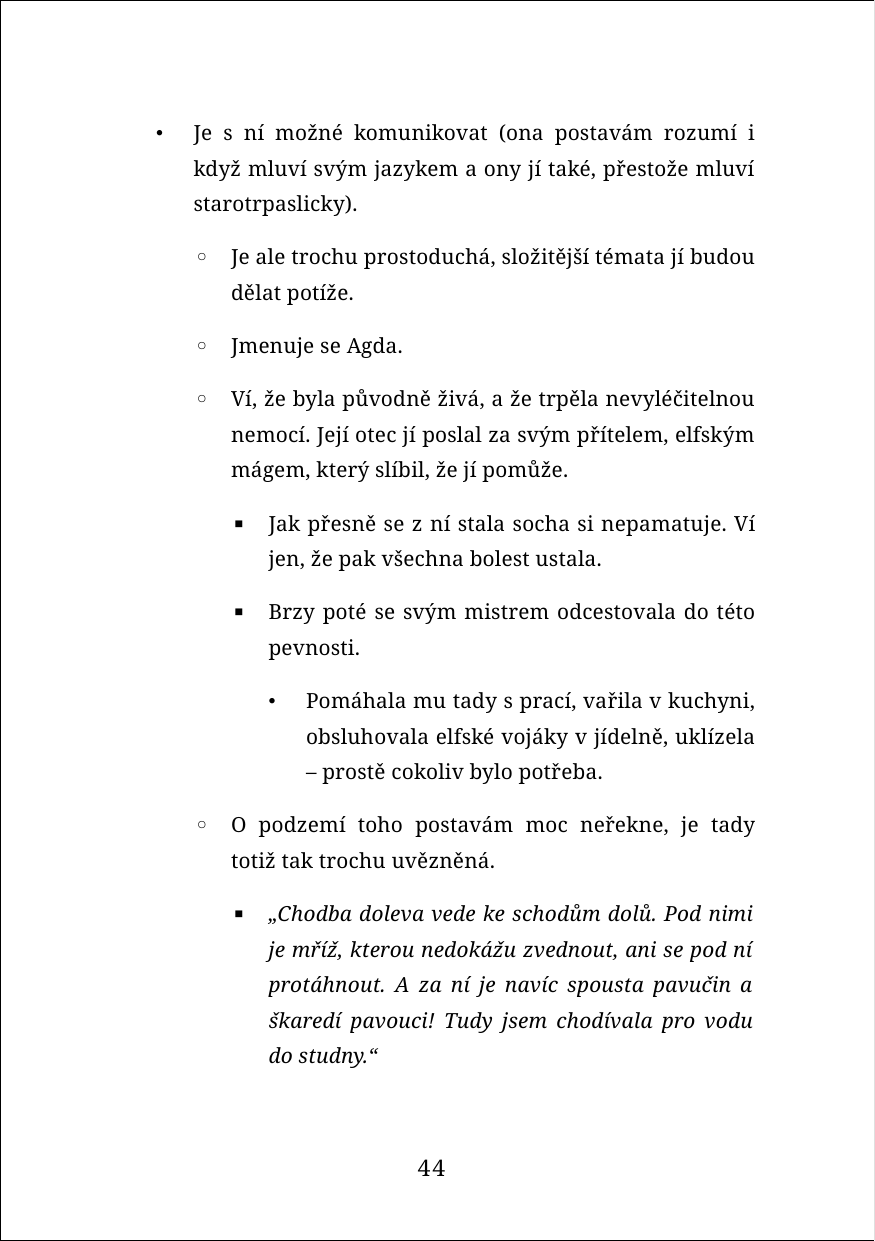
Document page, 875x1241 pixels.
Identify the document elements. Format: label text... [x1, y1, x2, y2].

list Je s ní možné komunikovat (ona postavám rozumí i když mluví svým jazykem a ony jí také, přestože mluví starotrpaslicky). [156, 118, 756, 218]
list Brzy poté se svým mistrem odcestovala do této pevnosti. [231, 597, 756, 661]
list Pomáhala mu tady s prací, vařila v kuchyni, obsluhovala elfské vojáky v jídelně, uklízela – prostě cokoliv bylo potřeba. [268, 686, 756, 786]
list „Chodba doleva vede ke schodům dolů. Pod nimi je mříž, kterou nedokážu zvednout, ani se pod ní protáhnout. A za ní je navíc spousta pavučin a škaredí pavouci! Tudy jsem chodívala pro vodu do studny.“ [231, 899, 756, 1070]
list O podzemí toho postavám moc neřekne, je tady totiž tak trochu uvězněná. [193, 811, 756, 874]
list Jak přesně se z ní stala socha si nepamatuje. Ví jen, že pak všechna bolest ustala. [231, 509, 756, 573]
list Jmenuje se Agda. [193, 331, 756, 360]
list Ví, že byla původně živá, a že trpěla nevyléčitelnou nemocí. Její otec jí poslal za svým přítelem, elfským mágem, který slíbil, že jí pomůže. [193, 384, 756, 484]
list Je ale trochu prostoduchá, složitější témata jí budou dělat potíže. [193, 242, 756, 306]
